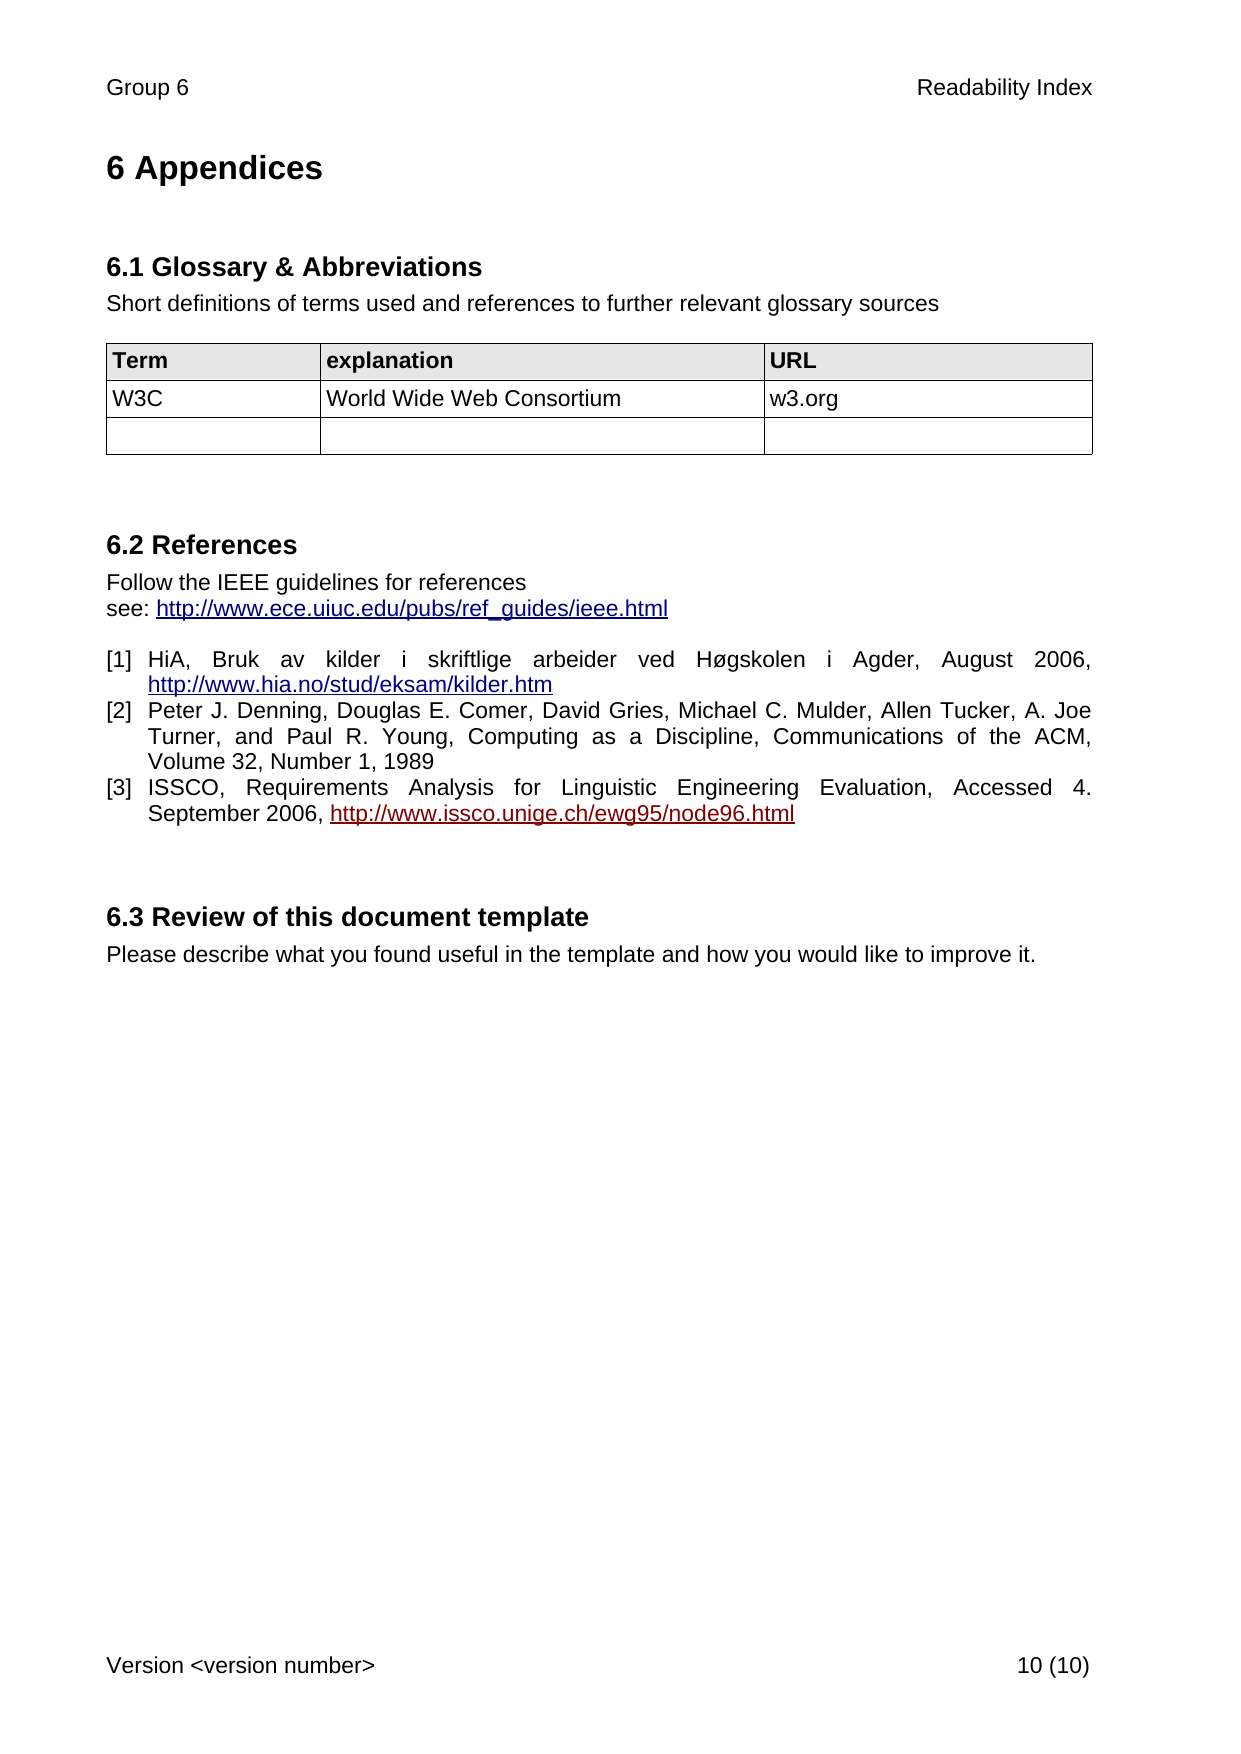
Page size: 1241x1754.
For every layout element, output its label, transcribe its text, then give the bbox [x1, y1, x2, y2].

subtitle Glossary & Abbreviations [106, 252, 1092, 282]
list ISSCO, Requirements Analysis for Linguistic Engineering Evaluation, Accessed 4. September 2006, http://www.issco.unige.ch/ewg95/node96.html [106, 774, 1092, 826]
subtitle Review of this document template [106, 902, 1092, 932]
subtitle Appendices [106, 149, 1092, 186]
table_cell World Wide Web Consortium [321, 381, 764, 417]
text Short definitions of terms used and references to further relevant glossary sources [106, 291, 1092, 317]
table_header Term [107, 344, 320, 379]
table_cell [321, 418, 764, 454]
table_cell [765, 418, 1092, 454]
text Please describe what you found useful in the template and how you would like to improve it. [106, 941, 1092, 967]
text see: http://www.ece.uiuc.edu/pubs/ref_guides/ieee.html [106, 595, 1092, 621]
list HiA, Bruk av kilder i skriftlige arbeider ved Høgskolen i Agder, August 2006, http://www.hia.no/stud/eksam/kilder.htm [106, 646, 1092, 698]
table_cell [107, 418, 320, 454]
subtitle References [106, 530, 1092, 561]
table_header explanation [321, 344, 764, 379]
table_header URL [765, 344, 1092, 379]
table_cell W3C [107, 381, 320, 417]
table_cell w3.org [765, 381, 1092, 417]
text Follow the IEEE guidelines for references [106, 569, 1092, 595]
list Peter J. Denning, Douglas E. Comer, David Gries, Michael C. Mulder, Allen Tucker, A. Joe Turner, and Paul R. Young, Computing as a Discipline, Communications of the ACM, Volume 32, Number 1, 1989 [106, 698, 1092, 774]
